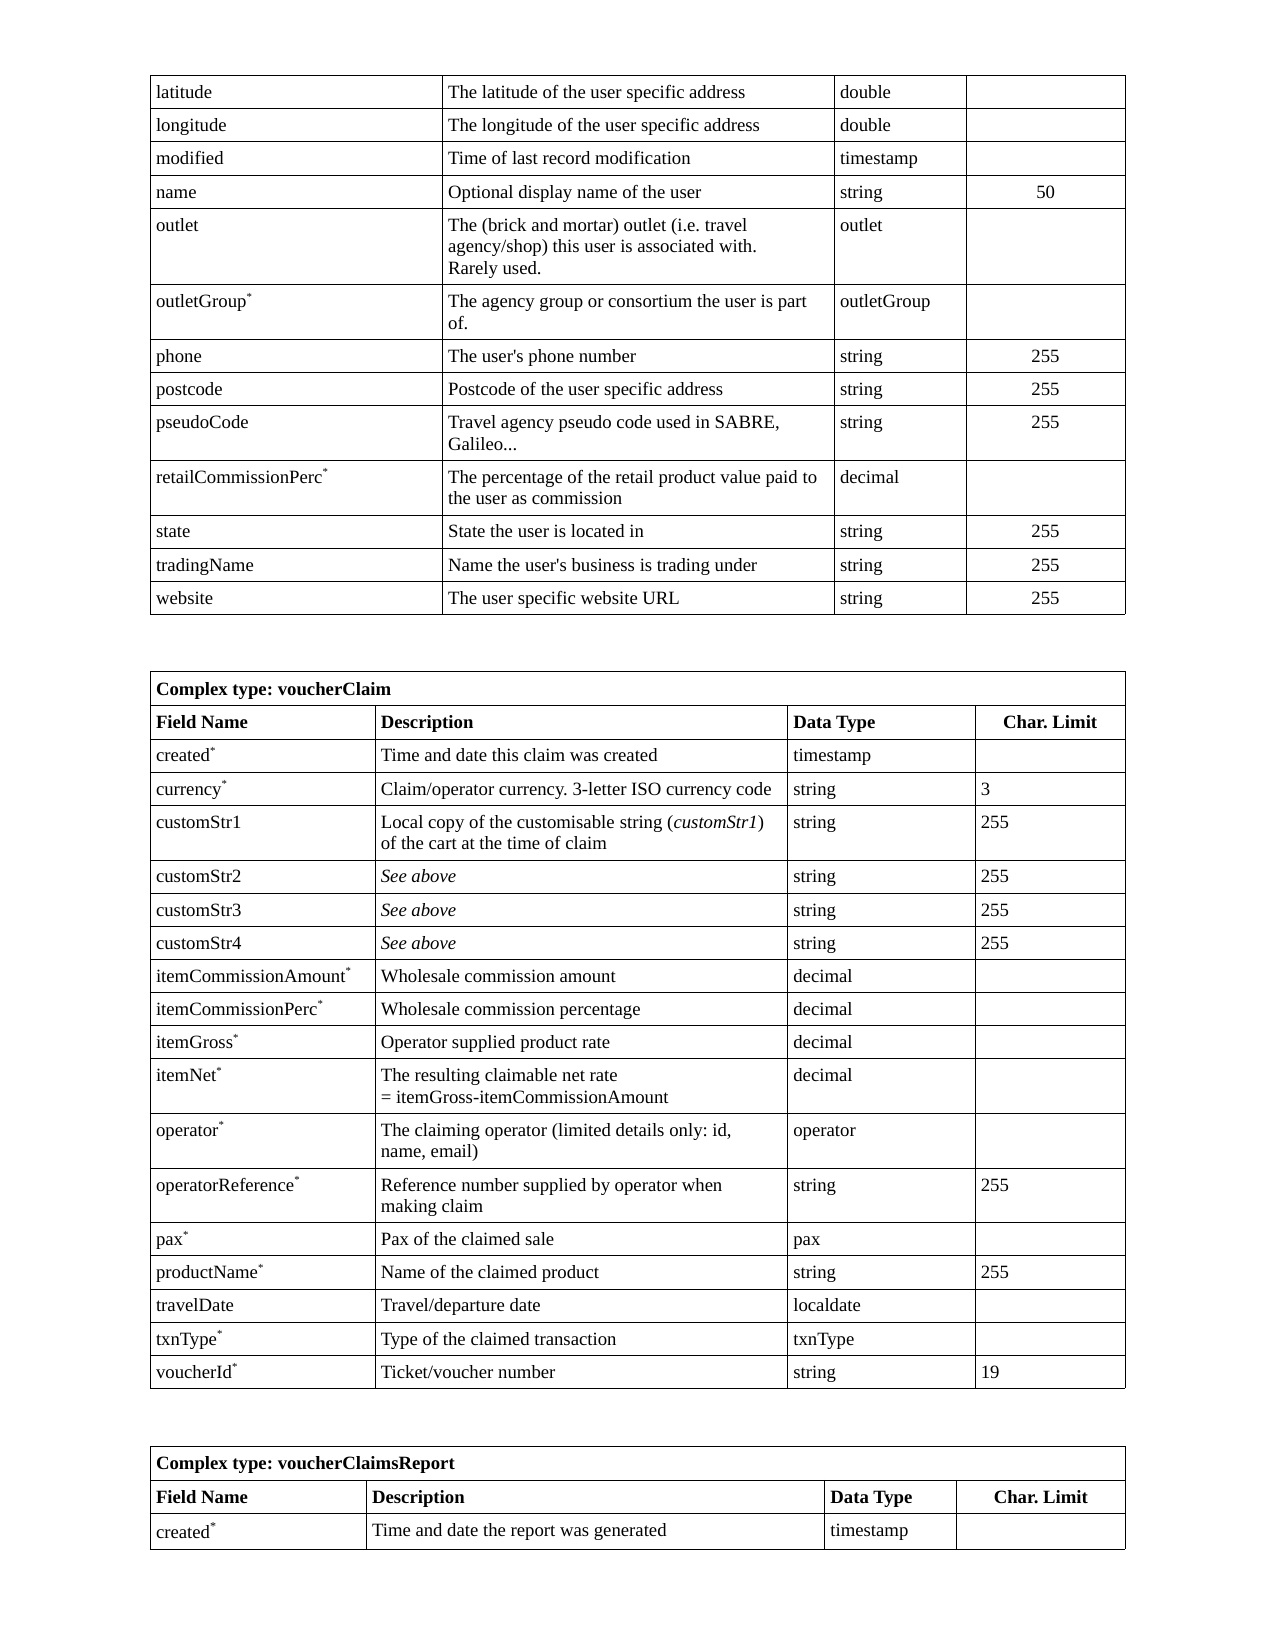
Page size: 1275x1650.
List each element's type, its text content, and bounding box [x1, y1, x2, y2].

table_header Complex type: voucherClaimsReport [151, 1447, 1125, 1480]
table_cell Claim/operator currency. 3-letter ISO currency code [376, 773, 787, 805]
table_cell See above [376, 861, 787, 893]
table_cell string [788, 1169, 975, 1222]
table_cell The user's phone number [443, 340, 834, 372]
table_cell 50 [967, 176, 1125, 208]
table_cell double [835, 109, 966, 141]
table_cell Name of the claimed product [376, 1256, 787, 1288]
table_cell pax [788, 1223, 975, 1255]
table_cell itemCommissionAmount* [151, 960, 375, 992]
table_cell 255 [976, 806, 1125, 859]
table_cell Optional display name of the user [443, 176, 834, 208]
table_cell [967, 142, 1125, 175]
table_cell Description [376, 706, 787, 738]
table_cell decimal [788, 960, 975, 992]
table_cell modified [151, 142, 442, 175]
table_cell 255 [967, 582, 1125, 614]
table_cell pseudoCode [151, 406, 442, 460]
table_cell string [788, 1356, 975, 1388]
table_cell Data Type [825, 1481, 956, 1513]
table_cell decimal [835, 461, 966, 514]
table_cell [957, 1514, 1125, 1549]
table_cell localdate [788, 1290, 975, 1322]
table_cell [976, 1026, 1125, 1058]
table_cell string [788, 1256, 975, 1288]
table_cell string [835, 406, 966, 460]
table_cell The claiming operator (limited details only: id, name, email) [376, 1114, 787, 1168]
table_cell latitude [151, 76, 442, 108]
table_cell productName* [151, 1256, 375, 1288]
table_cell longitude [151, 109, 442, 141]
table_cell Postcode of the user specific address [443, 373, 834, 405]
table_cell string [788, 806, 975, 859]
table_cell [976, 960, 1125, 992]
table_cell customStr2 [151, 861, 375, 893]
table_cell created* [151, 740, 375, 772]
table_cell 255 [976, 927, 1125, 959]
table_cell State the user is located in [443, 516, 834, 548]
table_cell The resulting claimable net rate = itemGross-itemCommissionAmount [376, 1059, 787, 1113]
table_cell operatorReference* [151, 1169, 375, 1222]
table_cell outletGroup [835, 285, 966, 339]
table_cell website [151, 582, 442, 614]
table_cell decimal [788, 993, 975, 1025]
table_cell currency* [151, 773, 375, 805]
table_cell 255 [976, 894, 1125, 926]
table_cell [976, 1290, 1125, 1322]
table_cell [976, 993, 1125, 1025]
table_cell [976, 1059, 1125, 1113]
table_cell timestamp [825, 1514, 956, 1549]
table_cell retailCommissionPerc* [151, 461, 442, 514]
table_cell tradingName [151, 549, 442, 581]
table_cell 19 [976, 1356, 1125, 1388]
table_cell The agency group or consortium the user is part of. [443, 285, 834, 339]
table_cell Field Name [151, 706, 375, 738]
table_cell customStr4 [151, 927, 375, 959]
table_cell [967, 109, 1125, 141]
table_cell 255 [967, 340, 1125, 372]
table_cell The (brick and mortar) outlet (i.e. travel agency/shop) this user is associated with. Rarely used. [443, 209, 834, 284]
table_cell See above [376, 894, 787, 926]
table_cell 255 [967, 516, 1125, 548]
table_cell txnType* [151, 1323, 375, 1355]
table_cell string [788, 927, 975, 959]
table_cell [967, 285, 1125, 339]
table_cell Travel agency pseudo code used in SABRE, Galileo... [443, 406, 834, 460]
table_cell Time and date this claim was created [376, 740, 787, 772]
table_cell Wholesale commission percentage [376, 993, 787, 1025]
table_cell string [788, 894, 975, 926]
table_cell The longitude of the user specific address [443, 109, 834, 141]
table_cell string [835, 340, 966, 372]
table_cell voucherId* [151, 1356, 375, 1388]
table_cell itemNet* [151, 1059, 375, 1113]
table_cell 255 [976, 861, 1125, 893]
table_cell pax* [151, 1223, 375, 1255]
table_cell 3 [976, 773, 1125, 805]
table_cell string [835, 549, 966, 581]
table_cell timestamp [835, 142, 966, 175]
table_cell string [835, 373, 966, 405]
table_cell Char. Limit [976, 706, 1125, 738]
table_cell [967, 209, 1125, 284]
table_cell postcode [151, 373, 442, 405]
table_cell Travel/departure date [376, 1290, 787, 1322]
table_cell timestamp [788, 740, 975, 772]
table_cell Reference number supplied by operator when making claim [376, 1169, 787, 1222]
table_cell [976, 1223, 1125, 1255]
table_cell customStr1 [151, 806, 375, 859]
table_cell phone [151, 340, 442, 372]
table_cell 255 [967, 406, 1125, 460]
table_cell itemCommissionPerc* [151, 993, 375, 1025]
table_cell itemGross* [151, 1026, 375, 1058]
table_cell Field Name [151, 1481, 366, 1513]
table_cell double [835, 76, 966, 108]
table_cell Description [367, 1481, 824, 1513]
table_cell string [835, 516, 966, 548]
table_cell The user specific website URL [443, 582, 834, 614]
table_cell decimal [788, 1059, 975, 1113]
table_cell string [788, 861, 975, 893]
table_cell customStr3 [151, 894, 375, 926]
table_cell See above [376, 927, 787, 959]
table_cell Char. Limit [957, 1481, 1125, 1513]
table_cell outletGroup* [151, 285, 442, 339]
table_cell outlet [835, 209, 966, 284]
table_cell 255 [976, 1169, 1125, 1222]
table_cell Operator supplied product rate [376, 1026, 787, 1058]
table_cell Type of the claimed transaction [376, 1323, 787, 1355]
table_cell The latitude of the user specific address [443, 76, 834, 108]
table_cell operator [788, 1114, 975, 1168]
table_cell string [835, 582, 966, 614]
table_cell outlet [151, 209, 442, 284]
table_cell Ticket/voucher number [376, 1356, 787, 1388]
table_cell Name the user's business is trading under [443, 549, 834, 581]
table_cell string [788, 773, 975, 805]
table_cell Time and date the report was generated [367, 1514, 824, 1549]
table_cell Wholesale commission amount [376, 960, 787, 992]
table_cell operator* [151, 1114, 375, 1168]
table_cell [967, 461, 1125, 514]
table_cell string [835, 176, 966, 208]
table_cell 255 [967, 373, 1125, 405]
table_cell Pax of the claimed sale [376, 1223, 787, 1255]
table_cell [967, 76, 1125, 108]
table_cell name [151, 176, 442, 208]
table_cell Local copy of the customisable string (customStr1) of the cart at the time of claim [376, 806, 787, 859]
table_cell txnType [788, 1323, 975, 1355]
table_cell 255 [976, 1256, 1125, 1288]
table_cell created* [151, 1514, 366, 1549]
table_cell Data Type [788, 706, 975, 738]
table_cell [976, 1114, 1125, 1168]
table_cell travelDate [151, 1290, 375, 1322]
table_cell [976, 740, 1125, 772]
table_cell decimal [788, 1026, 975, 1058]
table_cell [976, 1323, 1125, 1355]
table_cell 255 [967, 549, 1125, 581]
table_cell Time of last record modification [443, 142, 834, 175]
table_header Complex type: voucherClaim [151, 672, 1125, 705]
table_cell state [151, 516, 442, 548]
table_cell The percentage of the retail product value paid to the user as commission [443, 461, 834, 514]
